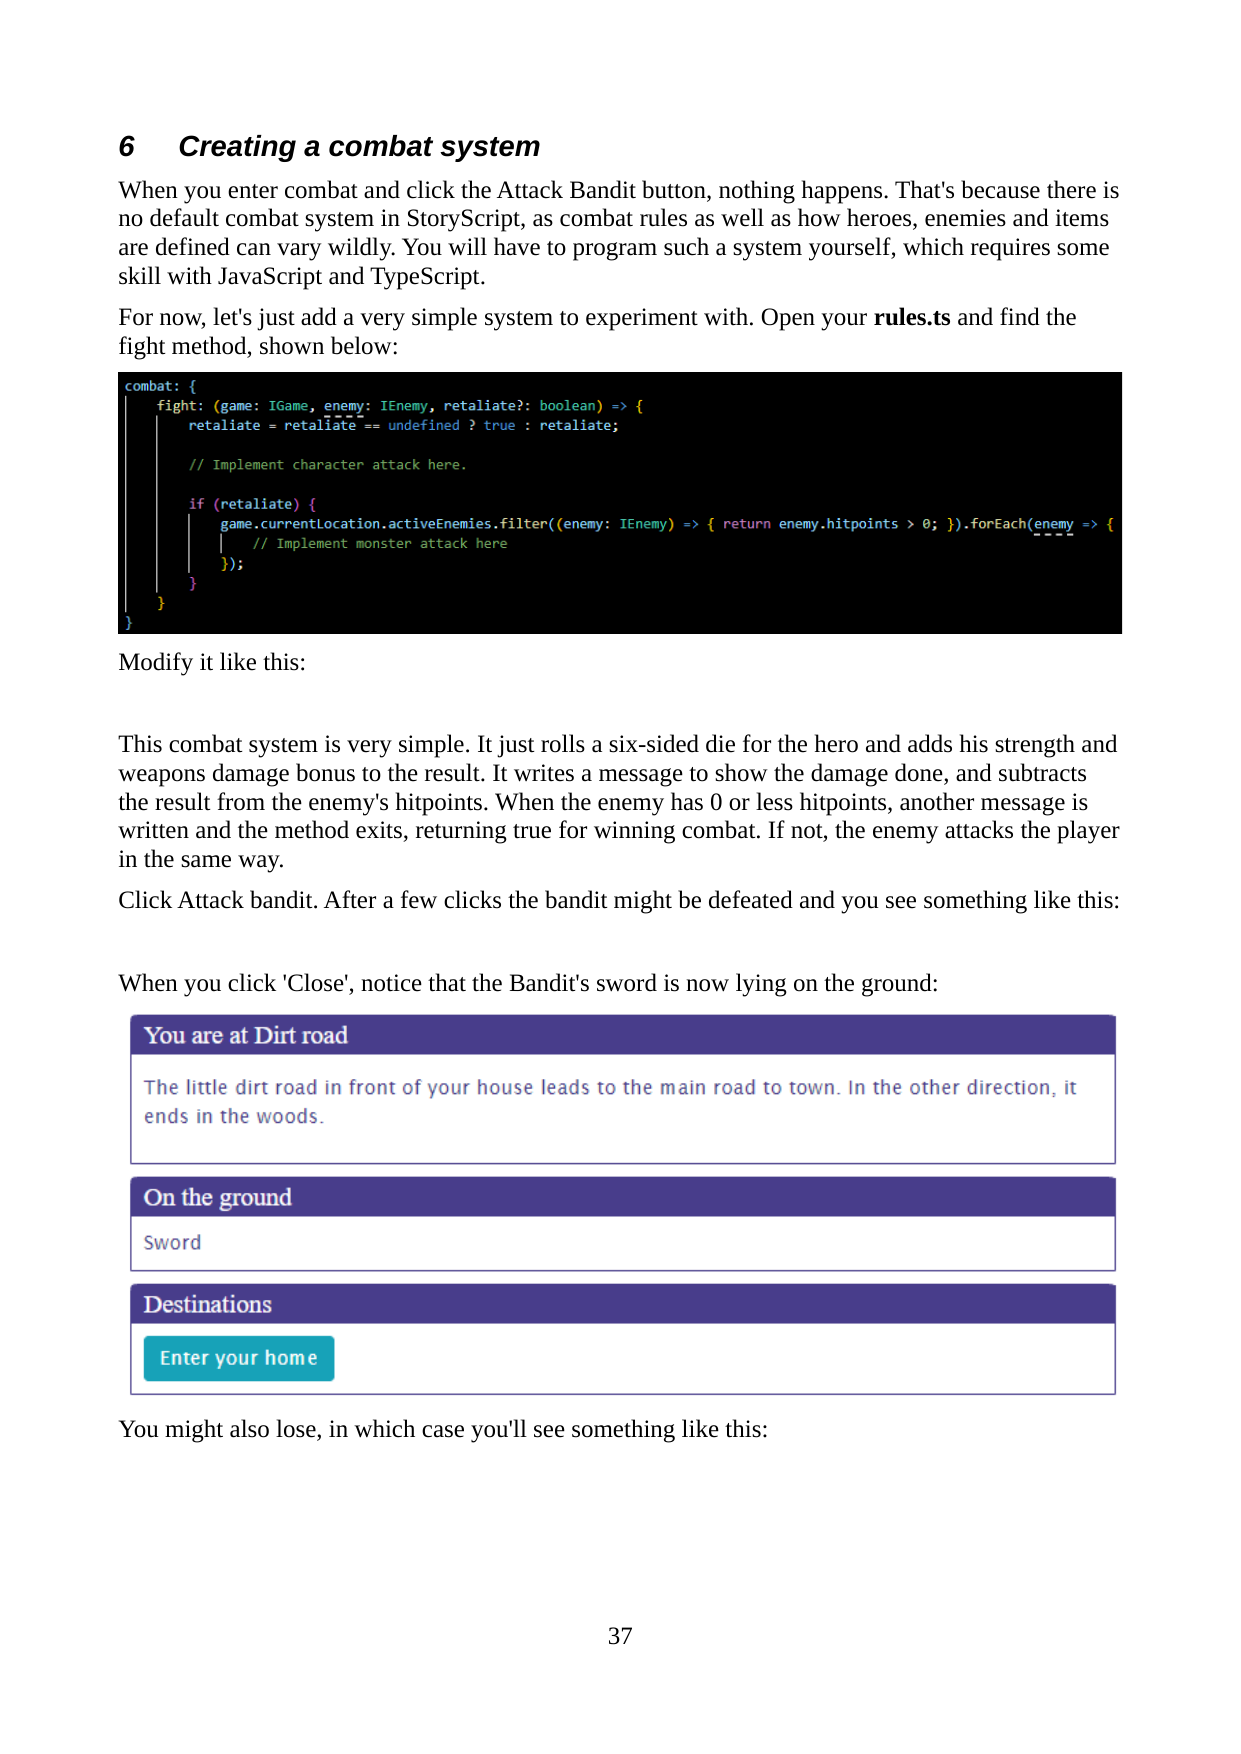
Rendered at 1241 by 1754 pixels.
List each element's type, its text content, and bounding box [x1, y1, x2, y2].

text Click Attack bandit. After a few clicks the bandit might be defeated and you see something like this: [118, 885, 1122, 914]
text Modify it like this: [118, 647, 1122, 675]
subtitle Creating a combat system [118, 129, 1122, 162]
text For now, let's just add a very simple system to experiment with. Open your rules.ts and find the fight method, shown below: [118, 302, 1122, 360]
text When you click 'Close', notice that the Bandit's sword is now lying on the ground: [118, 968, 1122, 997]
text When you enter combat and click the Attack Bandit button, nothing happens. That's because there is no default combat system in StoryScript, as combat rules as well as how heroes, enemies and items are defined can vary wildly. You will have to program such a system yourself, which requires some skill with JavaScript and TypeScript. [118, 175, 1122, 290]
text You might also lose, in which case you'll see something like this: [118, 1414, 1122, 1443]
text This combat system is very simple. It just rolls a six-sided die for the hero and adds his strength and weapons damage bonus to the result. It writes a message to show the damage done, and subtracts the result from the enemy's hitpoints. When the enemy has 0 or less hitpoints, another message is written and the method exits, returning true for winning combat. If not, the enemy attacks the player in the same way. [118, 729, 1122, 873]
